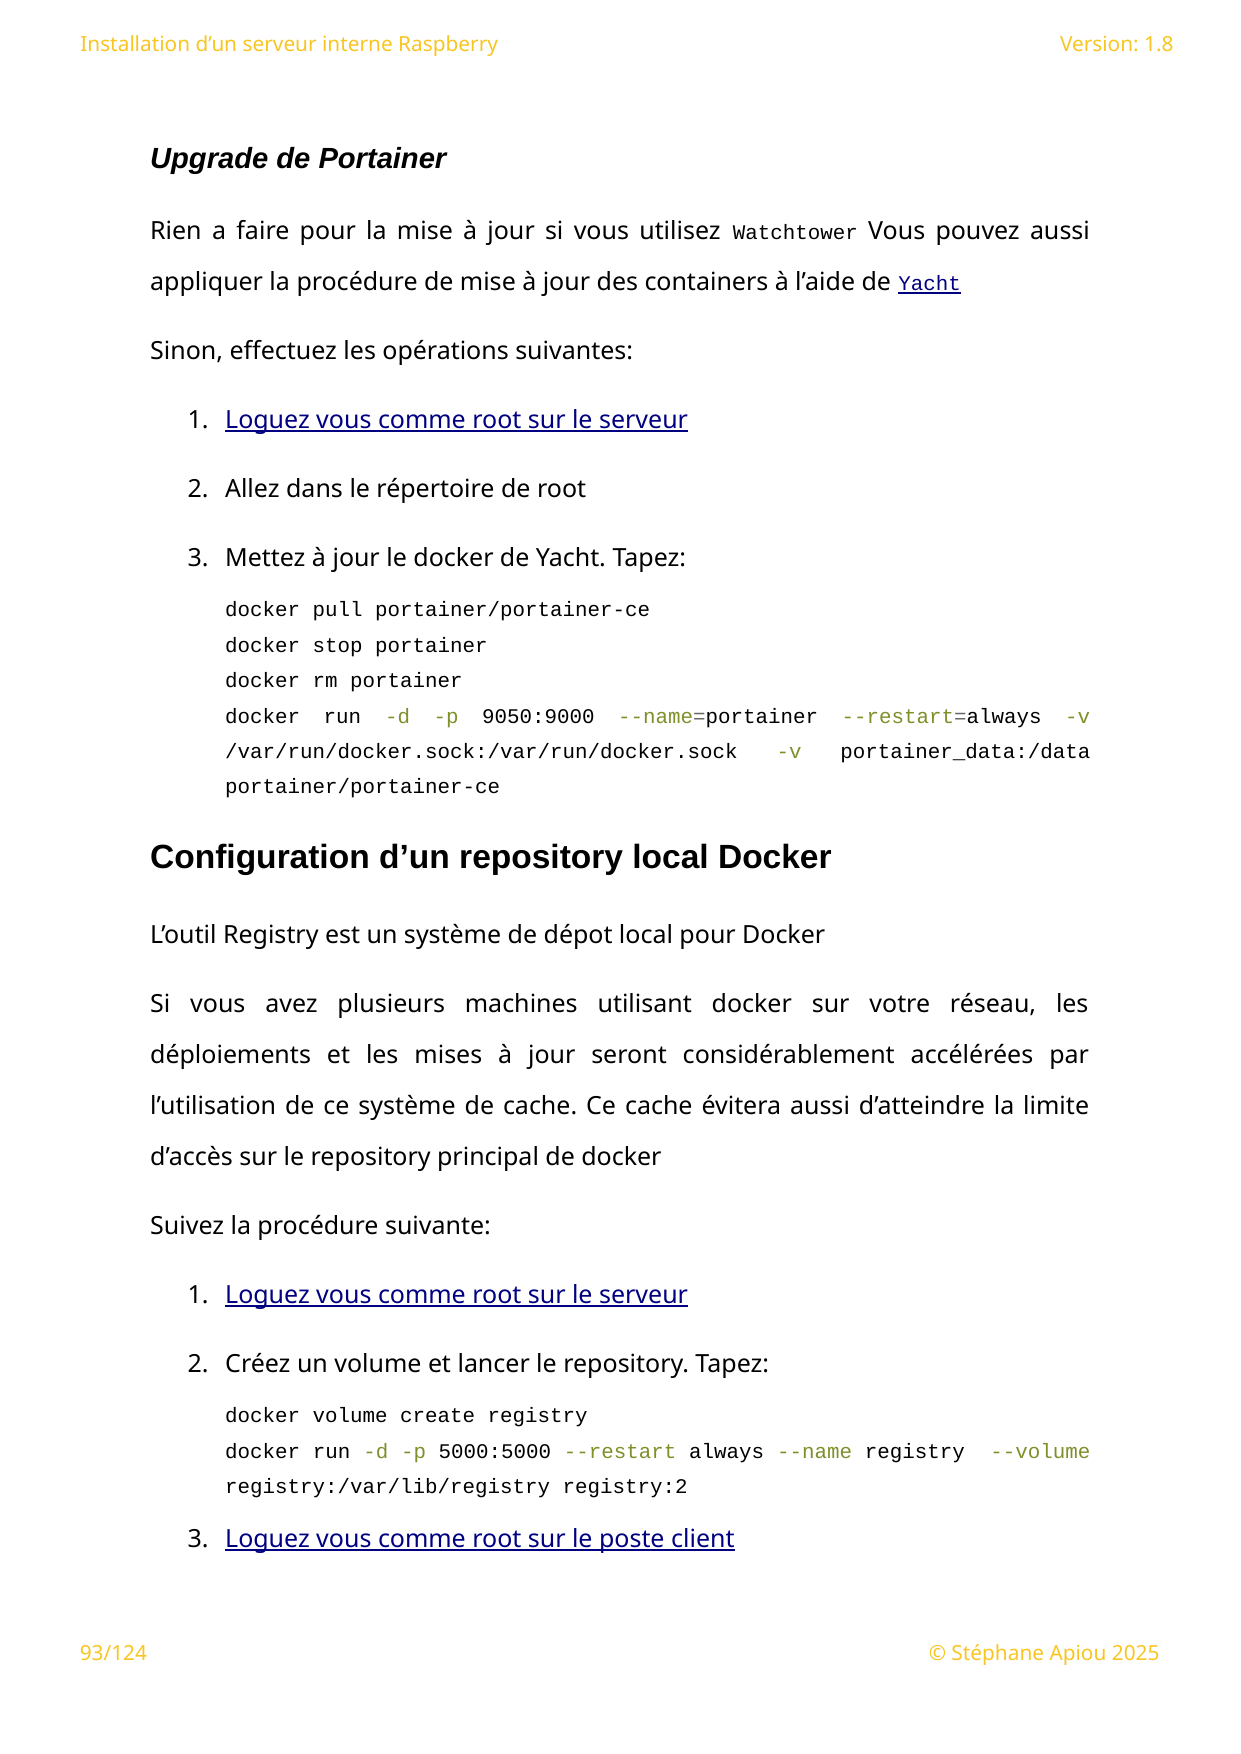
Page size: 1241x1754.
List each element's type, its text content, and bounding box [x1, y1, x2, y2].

list docker run -d -p 9050:9000 --name=portainer --restart=always -v /var/run/docker.sock:/var/run/docker.sock -v portainer_data:/data portainer/portainer-ce [187, 706, 1090, 800]
text L’outil Registry est un système de dépot local pour Docker [150, 916, 1090, 950]
list docker run -d -p 5000:5000 --restart always --name registry --volume registry:/var/lib/registry registry:2 [187, 1441, 1090, 1500]
list docker stop portainer [187, 635, 1090, 658]
text Suivez la procédure suivante: [150, 1207, 1090, 1241]
list docker pull portainer/portainer-ce [187, 599, 1090, 623]
subtitle Configuration d’un repository local Docker [150, 837, 1090, 876]
text Rien a faire pour la mise à jour si vous utilisez Watchtower Vous pouvez aussi appliquer la procédure de mise à jour des containers à l’aide de Yacht [150, 212, 1090, 298]
list Mettez à jour le docker de Yacht. Tapez: [187, 539, 1090, 573]
list Loguez vous comme root sur le serveur [187, 1276, 1090, 1310]
list docker rm portainer [187, 670, 1090, 694]
subtitle Upgrade de Portainer [150, 141, 1090, 174]
list Allez dans le répertoire de root [187, 470, 1090, 504]
list docker volume create registry [187, 1405, 1090, 1429]
text Sinon, effectuez les opérations suivantes: [150, 332, 1090, 367]
list Loguez vous comme root sur le poste client [187, 1520, 1090, 1554]
list Loguez vous comme root sur le serveur [187, 401, 1090, 436]
text Si vous avez plusieurs machines utilisant docker sur votre réseau, les déploiements et les mises à jour seront considérablement accélérées par l’utilisation de ce système de cache. Ce cache évitera aussi d’atteindre la limite d’accès sur le repository principal de docker [150, 985, 1090, 1172]
list Créez un volume et lancer le repository. Tapez: [187, 1345, 1090, 1379]
